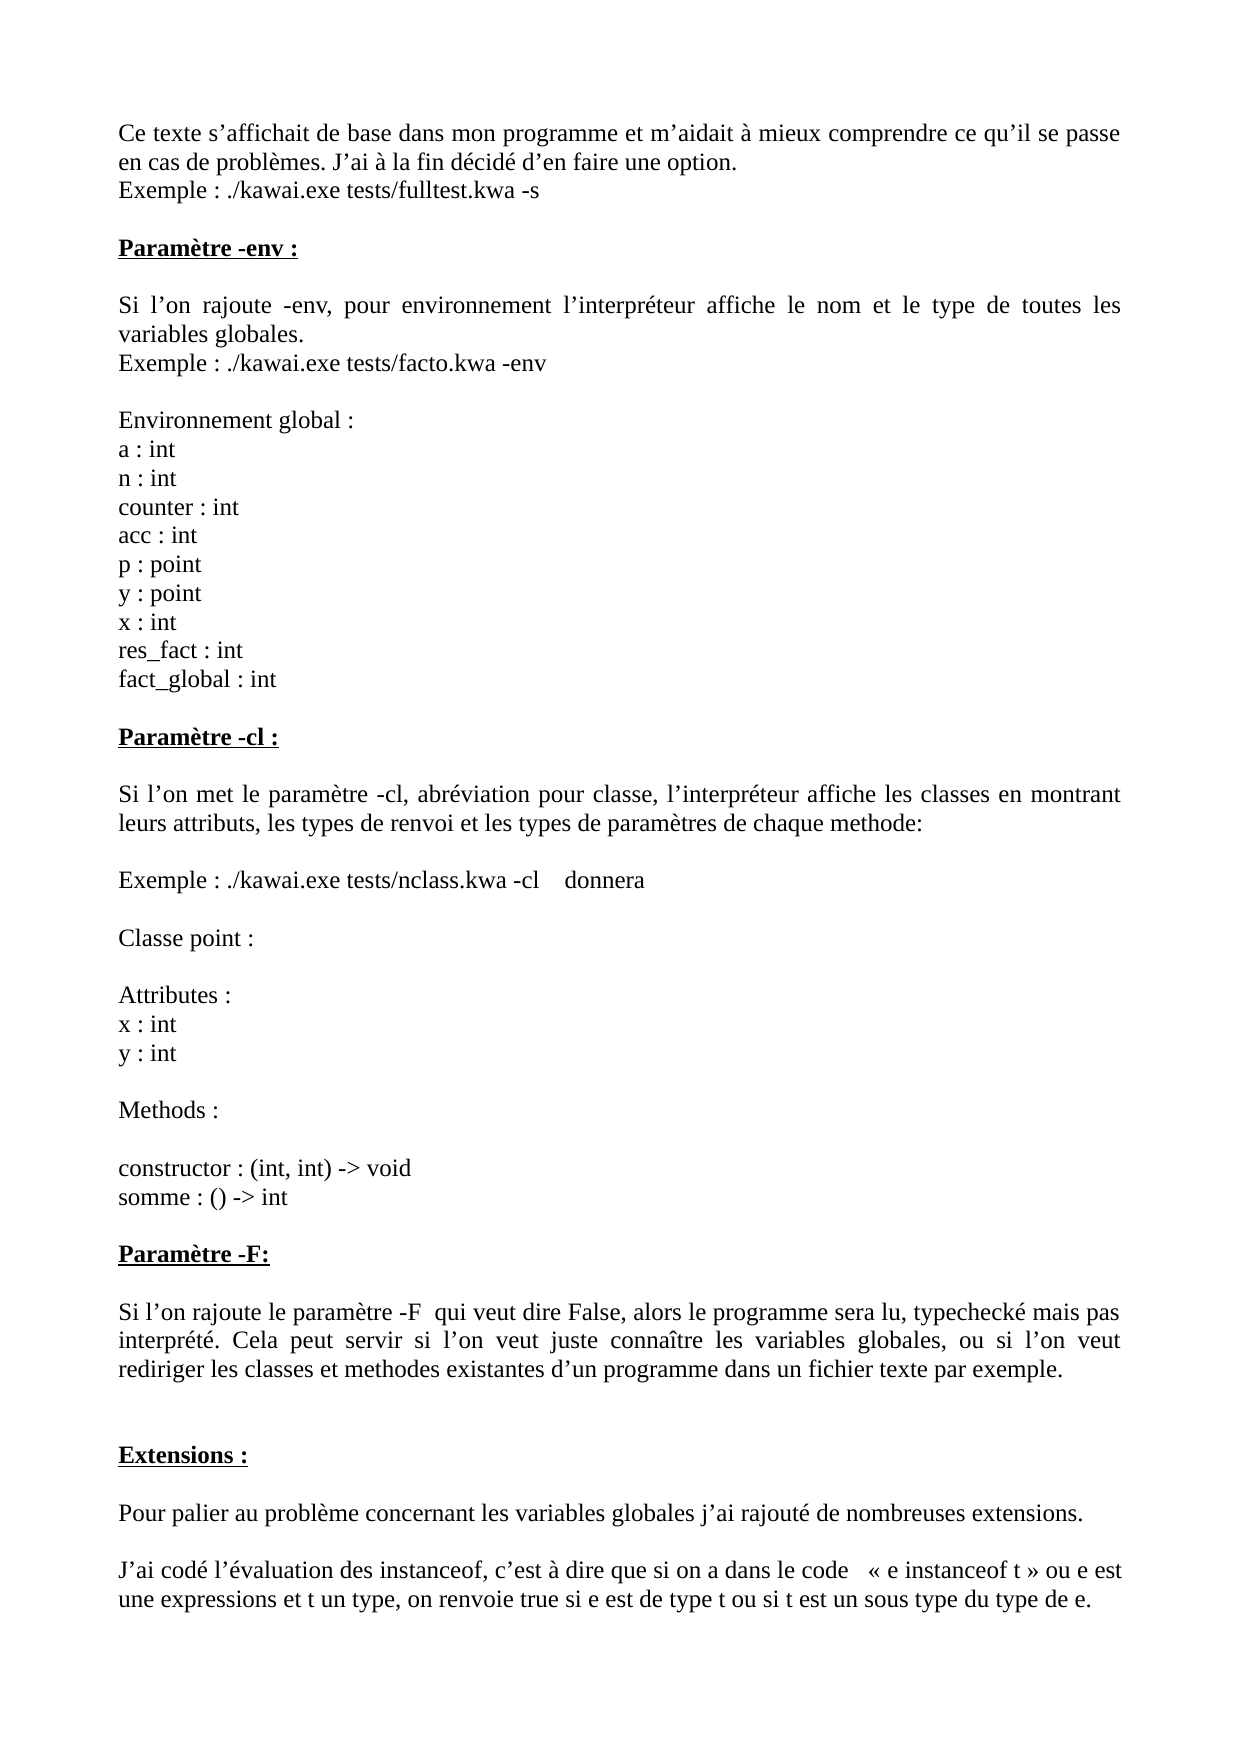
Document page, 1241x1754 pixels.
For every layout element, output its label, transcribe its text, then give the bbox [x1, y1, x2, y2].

text Ce texte s’affichait de base dans mon programme et m’aidait à mieux comprendre ce qu’il se passe en cas de problèmes. J’ai à la fin décidé d’en faire une option. [118, 118, 1122, 176]
text Exemple : ./kawai.exe tests/fulltest.kwa -s [118, 176, 1122, 204]
text acc : int [118, 521, 1122, 549]
text constructor : (int, int) -> void [118, 1153, 1122, 1182]
text Classe point : [118, 923, 1122, 952]
text Attributes : [118, 981, 1122, 1009]
text Paramètre -env : [118, 233, 1122, 262]
text Paramètre -cl : [118, 722, 1122, 751]
text Si l’on rajoute le paramètre -F qui veut dire False, alors le programme sera lu, typechecké mais pas interprété. Cela peut servir si l’on veut juste connaître les variables globales, ou si l’on veut rediriger les classes et methodes existantes d’un programme dans un fichier texte par exemple. [118, 1297, 1122, 1383]
text y : int [118, 1038, 1122, 1067]
text Si l’on met le paramètre -cl, abréviation pour classe, l’interpréteur affiche les classes en montrant leurs attributs, les types de renvoi et les types de paramètres de chaque methode: [118, 779, 1122, 837]
text x : int [118, 607, 1122, 636]
text Paramètre -F: [118, 1239, 1122, 1268]
text Extensions : [118, 1441, 1122, 1469]
text n : int [118, 463, 1122, 492]
text y : point [118, 578, 1122, 607]
text counter : int [118, 492, 1122, 521]
text x : int [118, 1009, 1122, 1038]
text Pour palier au problème concernant les variables globales j’ai rajouté de nombreuses extensions. [118, 1498, 1122, 1527]
text p : point [118, 549, 1122, 578]
text Exemple : ./kawai.exe tests/nclass.kwa -cl donnera [118, 866, 1122, 894]
text res_fact : int [118, 636, 1122, 664]
text fact_global : int [118, 664, 1122, 693]
text somme : () -> int [118, 1182, 1122, 1211]
text a : int [118, 434, 1122, 463]
text Methods : [118, 1096, 1122, 1124]
text Environnement global : [118, 406, 1122, 434]
text J’ai codé l’évaluation des instanceof, c’est à dire que si on a dans le code « e instanceof t » ou e est une expressions et t un type, on renvoie true si e est de type t ou si t est un sous type du type de e. [118, 1556, 1122, 1613]
text Exemple : ./kawai.exe tests/facto.kwa -env [118, 348, 1122, 377]
text Si l’on rajoute -env, pour environnement l’interpréteur affiche le nom et le type de toutes les variables globales. [118, 291, 1122, 348]
